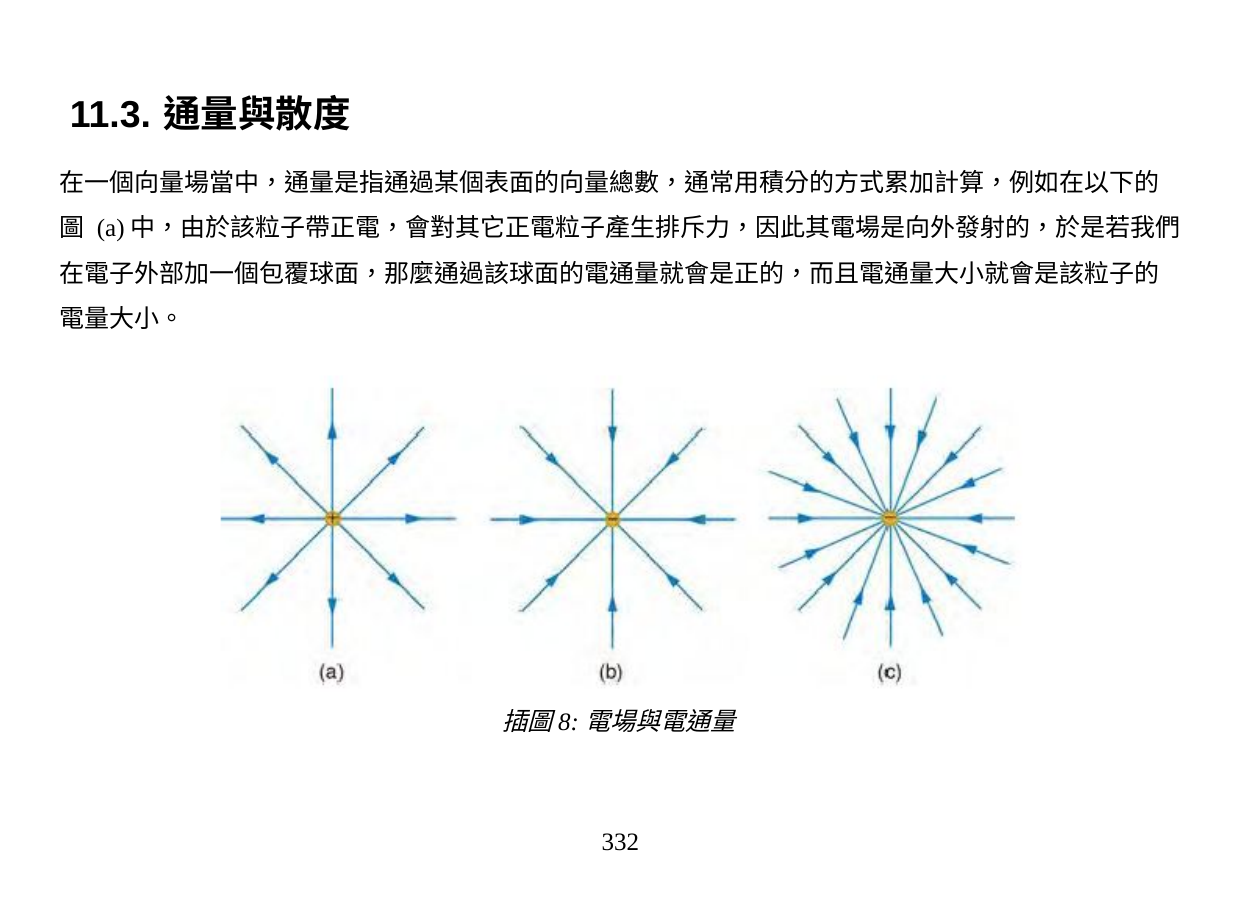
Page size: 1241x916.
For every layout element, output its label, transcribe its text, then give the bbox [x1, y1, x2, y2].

subtitle 通量與散度 [59, 84, 1181, 138]
picture [218, 368, 1023, 701]
text 在一個向量場當中，通量是指通過某個表面的向量總數，通常用積分的方式累加計算，例如在以下的圖 (a) 中，由於該粒子帶正電，會對其它正電粒子產生排斥力，因此其電場是向外發射的，於是若我們在電子外部加一個包覆球面，那麼通過該球面的電通量就會是正的，而且電通量大小就會是該粒子的電量大小。 [59, 163, 1181, 335]
text 插圖 8: 電場與電通量 [218, 701, 1022, 737]
